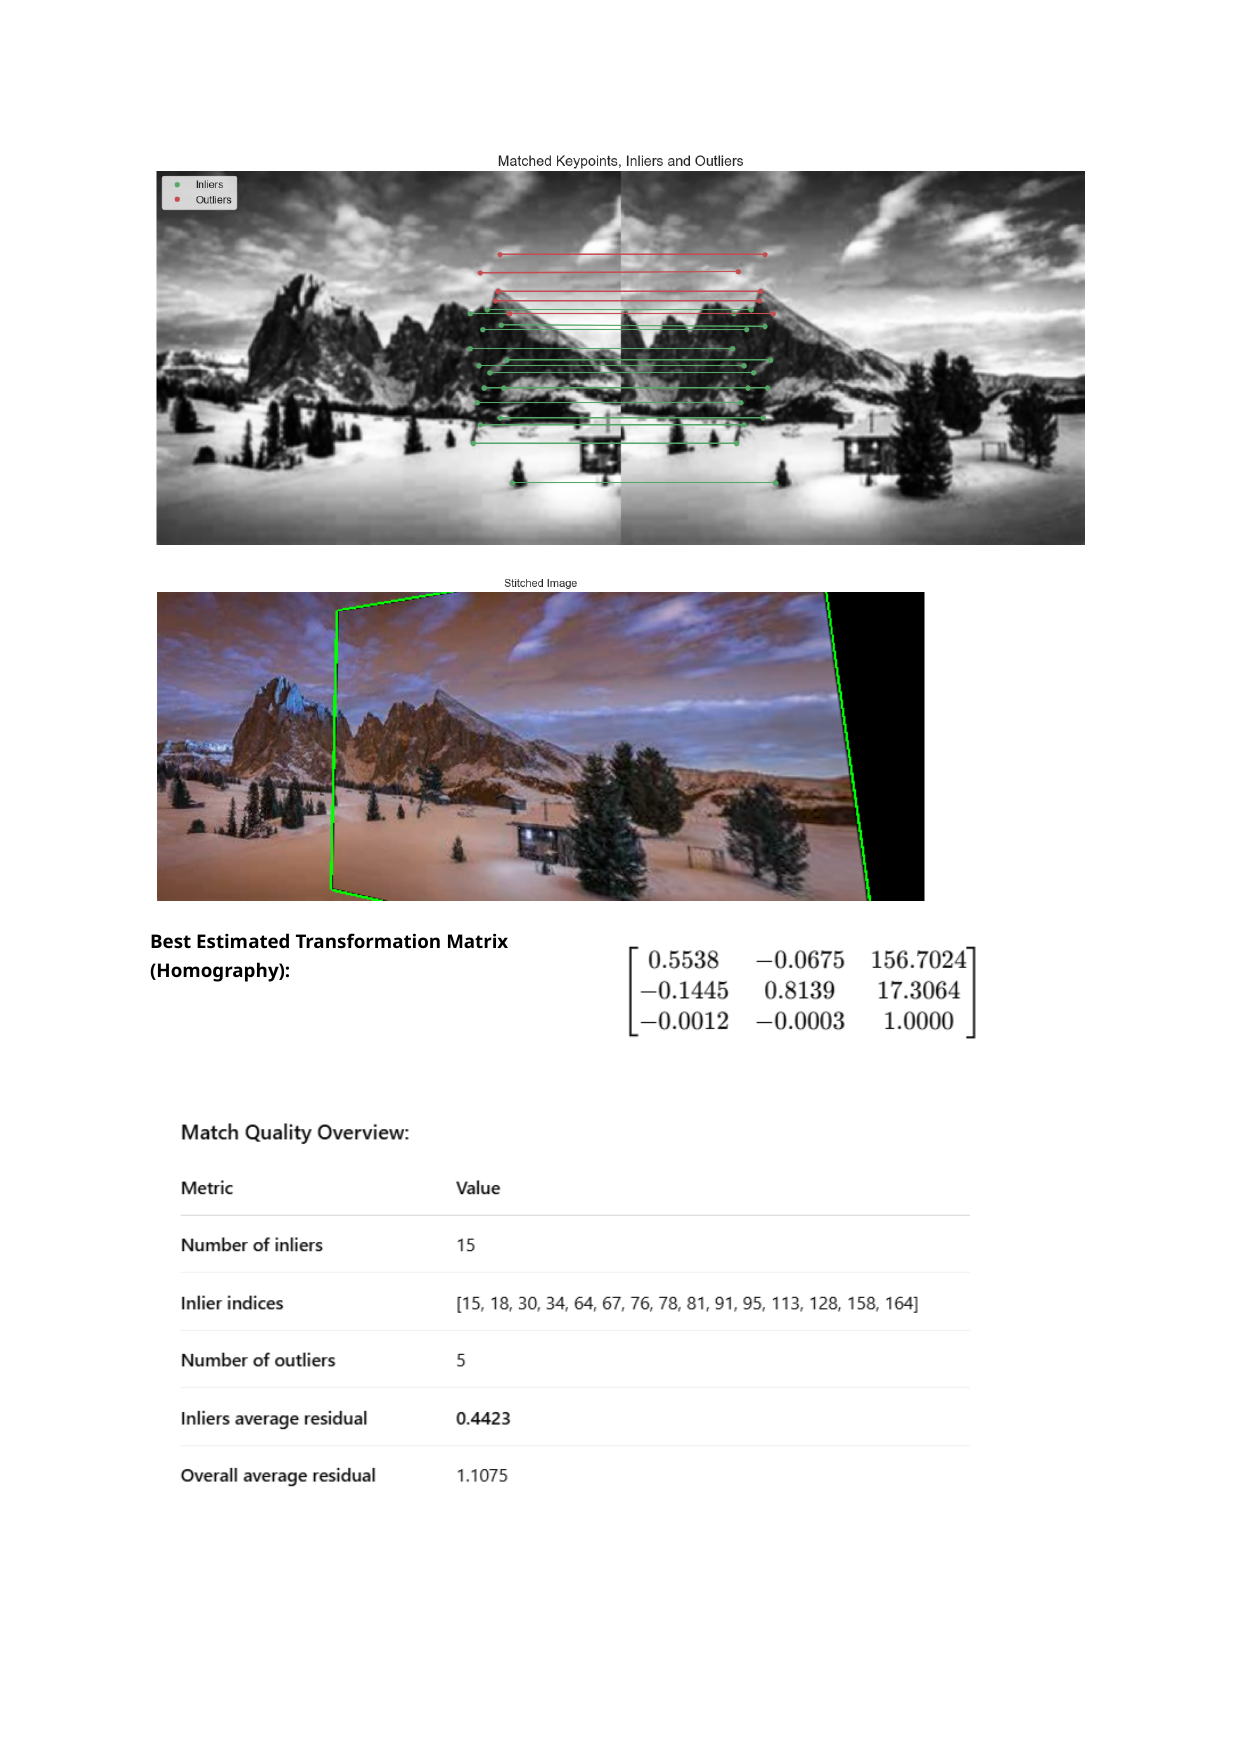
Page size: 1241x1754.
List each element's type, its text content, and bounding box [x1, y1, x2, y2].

text Best Estimated Transformation Matrix (Homography): [150, 928, 612, 983]
text [998, 928, 1090, 983]
